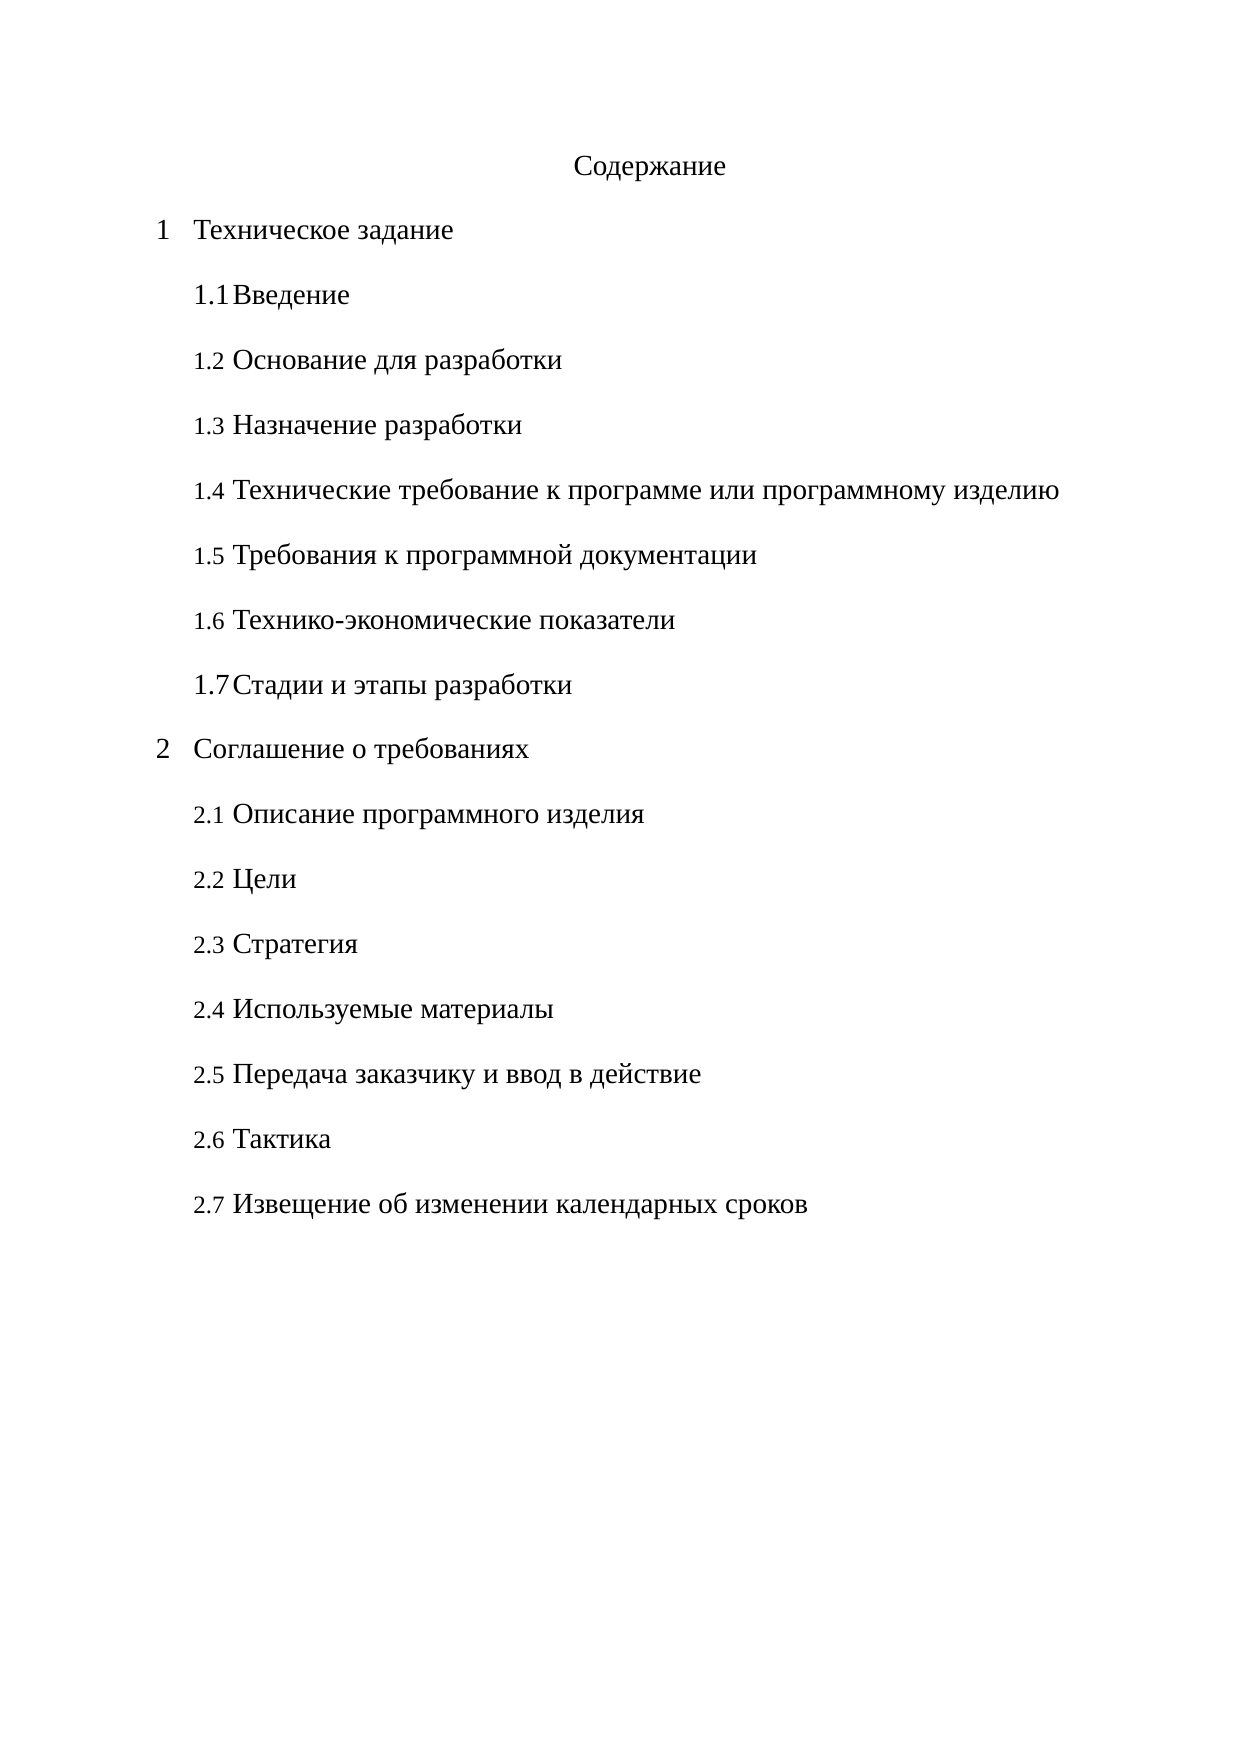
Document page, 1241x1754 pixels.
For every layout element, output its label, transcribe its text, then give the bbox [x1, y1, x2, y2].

list Техническое задание [156, 212, 1181, 246]
list Передача заказчику и ввод в действие [193, 1056, 1181, 1090]
list Тактика [193, 1121, 1181, 1154]
list Введение [193, 277, 1181, 311]
list Стадии и этапы разработки [193, 667, 1181, 700]
list Извещение об изменении календарных сроков [193, 1186, 1181, 1219]
list Соглашение о требованиях [156, 732, 1181, 765]
list Технические требование к программе или программному изделию [193, 472, 1181, 506]
list Технико-экономические показатели [193, 602, 1181, 635]
list Основание для разработки [193, 342, 1181, 376]
list Описание программного изделия [193, 797, 1181, 830]
list Стратегия [193, 926, 1181, 960]
list Цели [193, 861, 1181, 895]
list Используемые материалы [193, 991, 1181, 1025]
text Содержание [118, 148, 1181, 181]
list Назначение разработки [193, 407, 1181, 441]
list Требования к программной документации [193, 537, 1181, 571]
